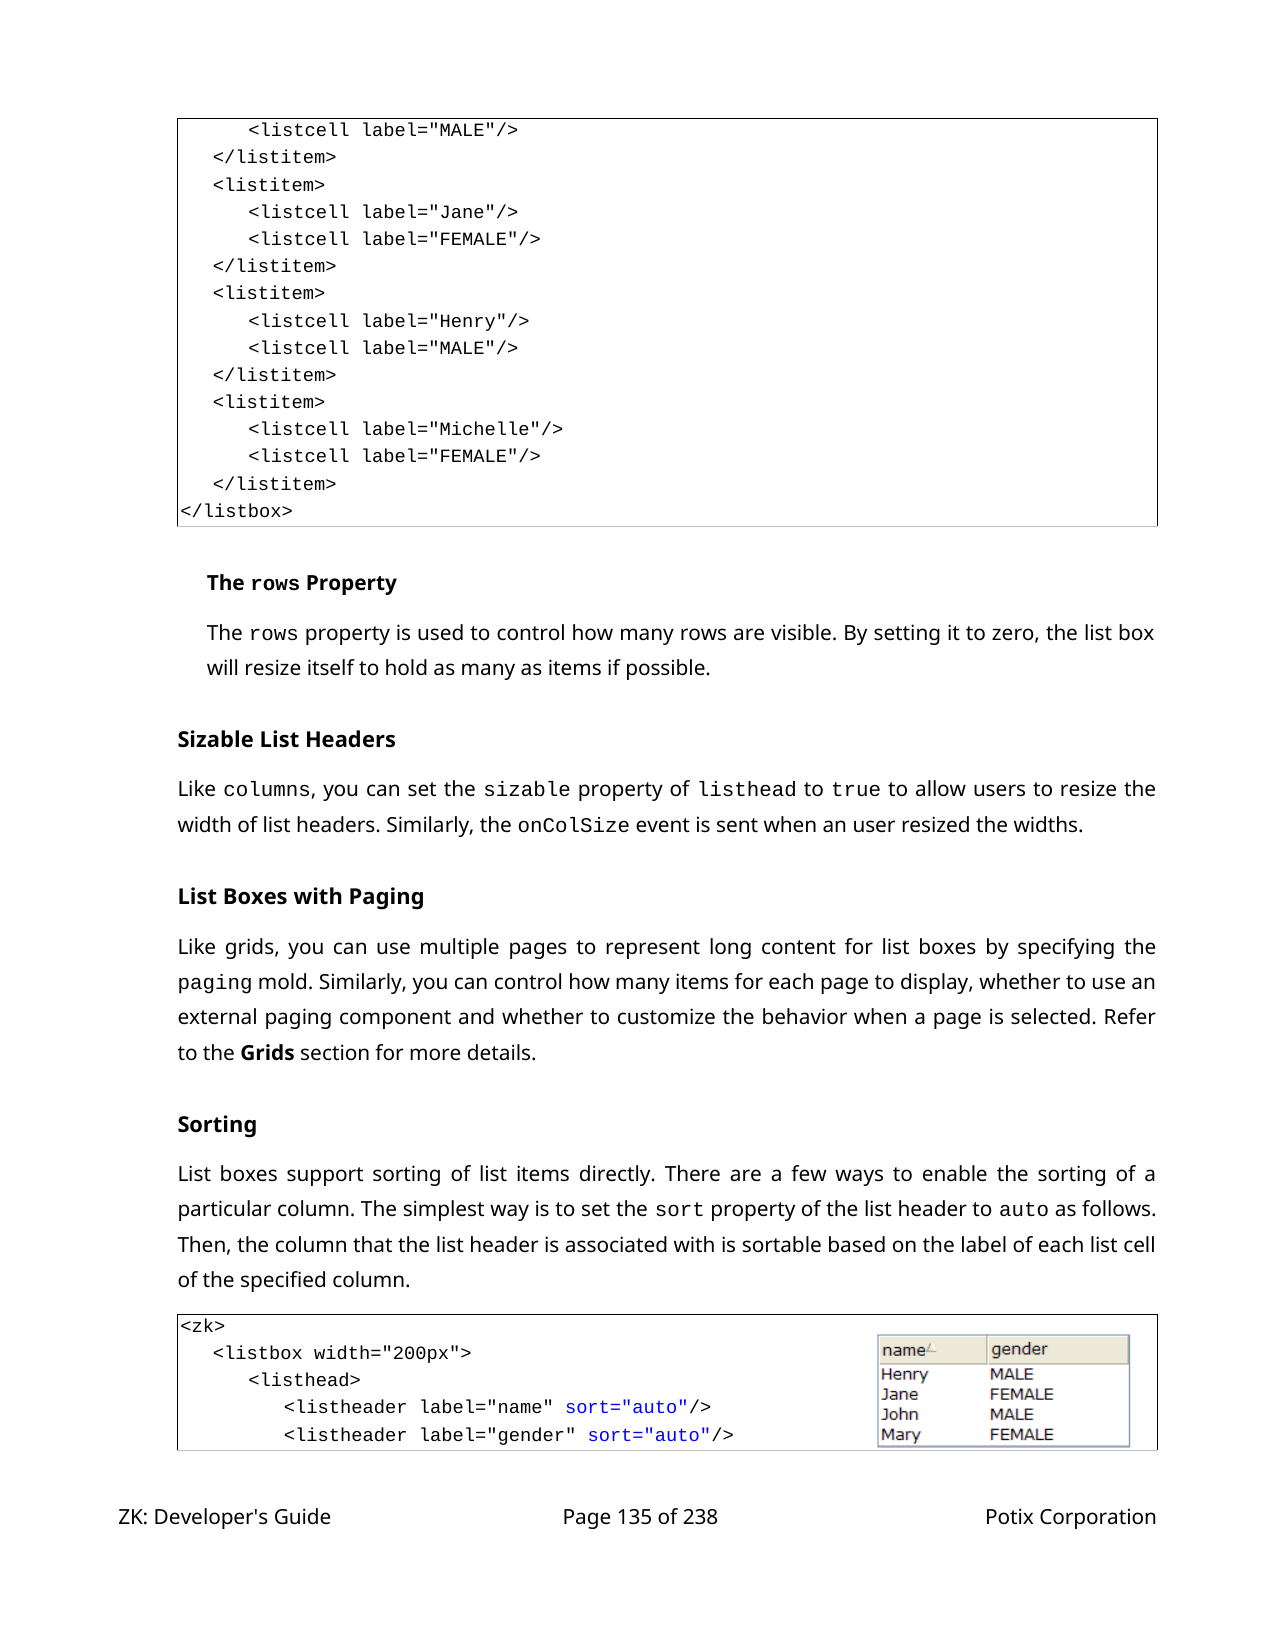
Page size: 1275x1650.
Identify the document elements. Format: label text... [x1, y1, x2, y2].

text <listitem> [178, 390, 1157, 414]
text </listitem> [178, 254, 1157, 278]
text Like grids, you can use multiple pages to represent long content for list boxes by specifying the paging mold. Similarly, you can control how many items for each page to display, whether to use an external paging component and whether to customize the behavior when a page is selected. Refer to the Grids section for more details. [177, 932, 1157, 1066]
picture [875, 1332, 1134, 1449]
text <listcell label="FEMALE"/> [178, 227, 1157, 251]
text </listitem> [178, 363, 1157, 387]
text <zk> [178, 1315, 1157, 1338]
text <listcell label="MALE"/> [178, 336, 1157, 360]
text <listhead> [178, 1368, 875, 1392]
text <listcell label="FEMALE"/> [178, 444, 1157, 469]
text [1134, 1368, 1157, 1392]
text Like columns, you can set the sizable property of listhead to true to allow users to resize the width of list headers. Similarly, the onColSize event is sent when an user resized the widths. [177, 774, 1157, 839]
text [1134, 1341, 1157, 1365]
text </listitem> [178, 145, 1157, 169]
subtitle List Boxes with Paging [177, 881, 1157, 911]
subtitle Sorting [177, 1108, 1157, 1138]
text The rows property is used to control how many rows are visible. By setting it to zero, the list box will resize itself to hold as many as items if possible. [207, 618, 1157, 681]
text <listitem> [178, 172, 1157, 197]
text </listitem> [178, 472, 1157, 496]
text List boxes support sorting of list items directly. There are a few ways to enable the sorting of a particular column. The simplest way is to set the sort property of the list header to auto as follows. Then, the column that the list header is associated with is sortable based on the label of each list cell of the specified column. [177, 1159, 1157, 1293]
text <listcell label="Henry"/> [178, 308, 1157, 333]
text <listheader label="gender" sort="auto"/> [178, 1423, 1157, 1450]
text </listbox> [178, 499, 1157, 526]
text <listheader label="name" sort="auto"/> [178, 1395, 875, 1420]
text <listcell label="Jane"/> [178, 200, 1157, 224]
text <listitem> [178, 281, 1157, 306]
subtitle Sizable List Headers [177, 724, 1157, 754]
text <listcell label="MALE"/> [178, 119, 1157, 142]
text <listcell label="Michelle"/> [178, 417, 1157, 441]
text <listbox width="200px"> [178, 1341, 875, 1365]
subtitle The rows Property [207, 568, 1157, 597]
